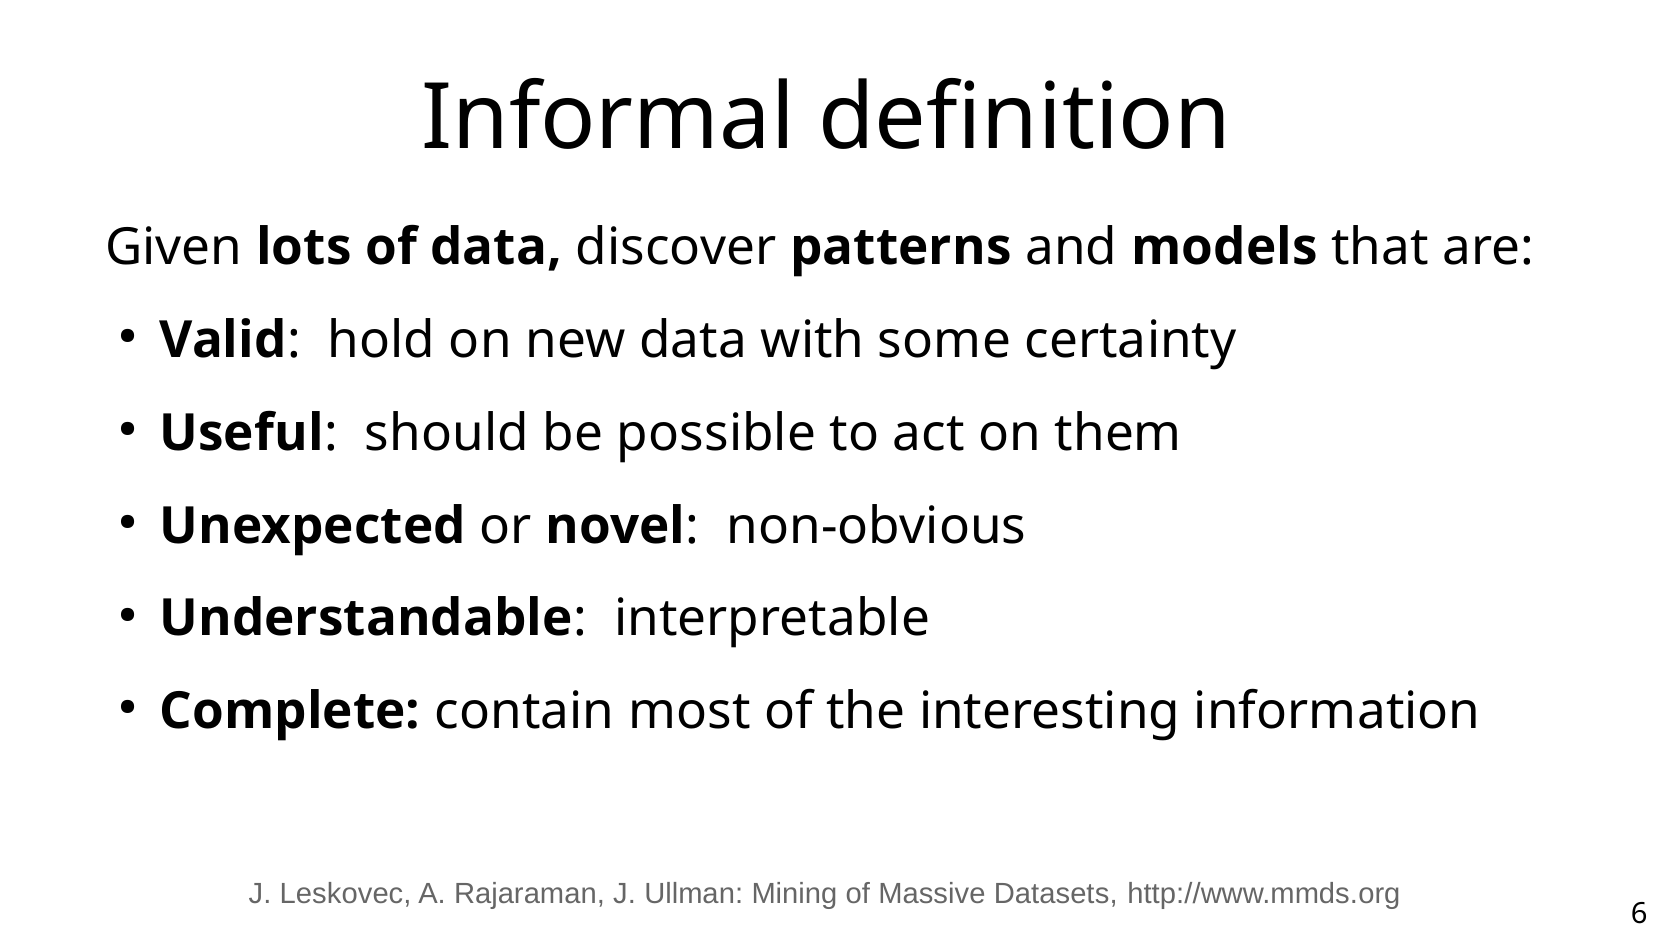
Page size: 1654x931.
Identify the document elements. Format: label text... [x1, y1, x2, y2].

title Informal definition [82, 1, 1571, 226]
list Given lots of data, discover patterns and models that are: Valid: hold on new data with some certainty Useful: should be possible to act on them Unexpected or novel: non-obvious Understandable: interpretable Complete: contain most of the interesting information [105, 210, 1561, 793]
text_box J. Leskovec, A. Rajaraman, J. Ullman: Mining of Massive Datasets, http://www.mmds.org [221, 870, 1437, 921]
